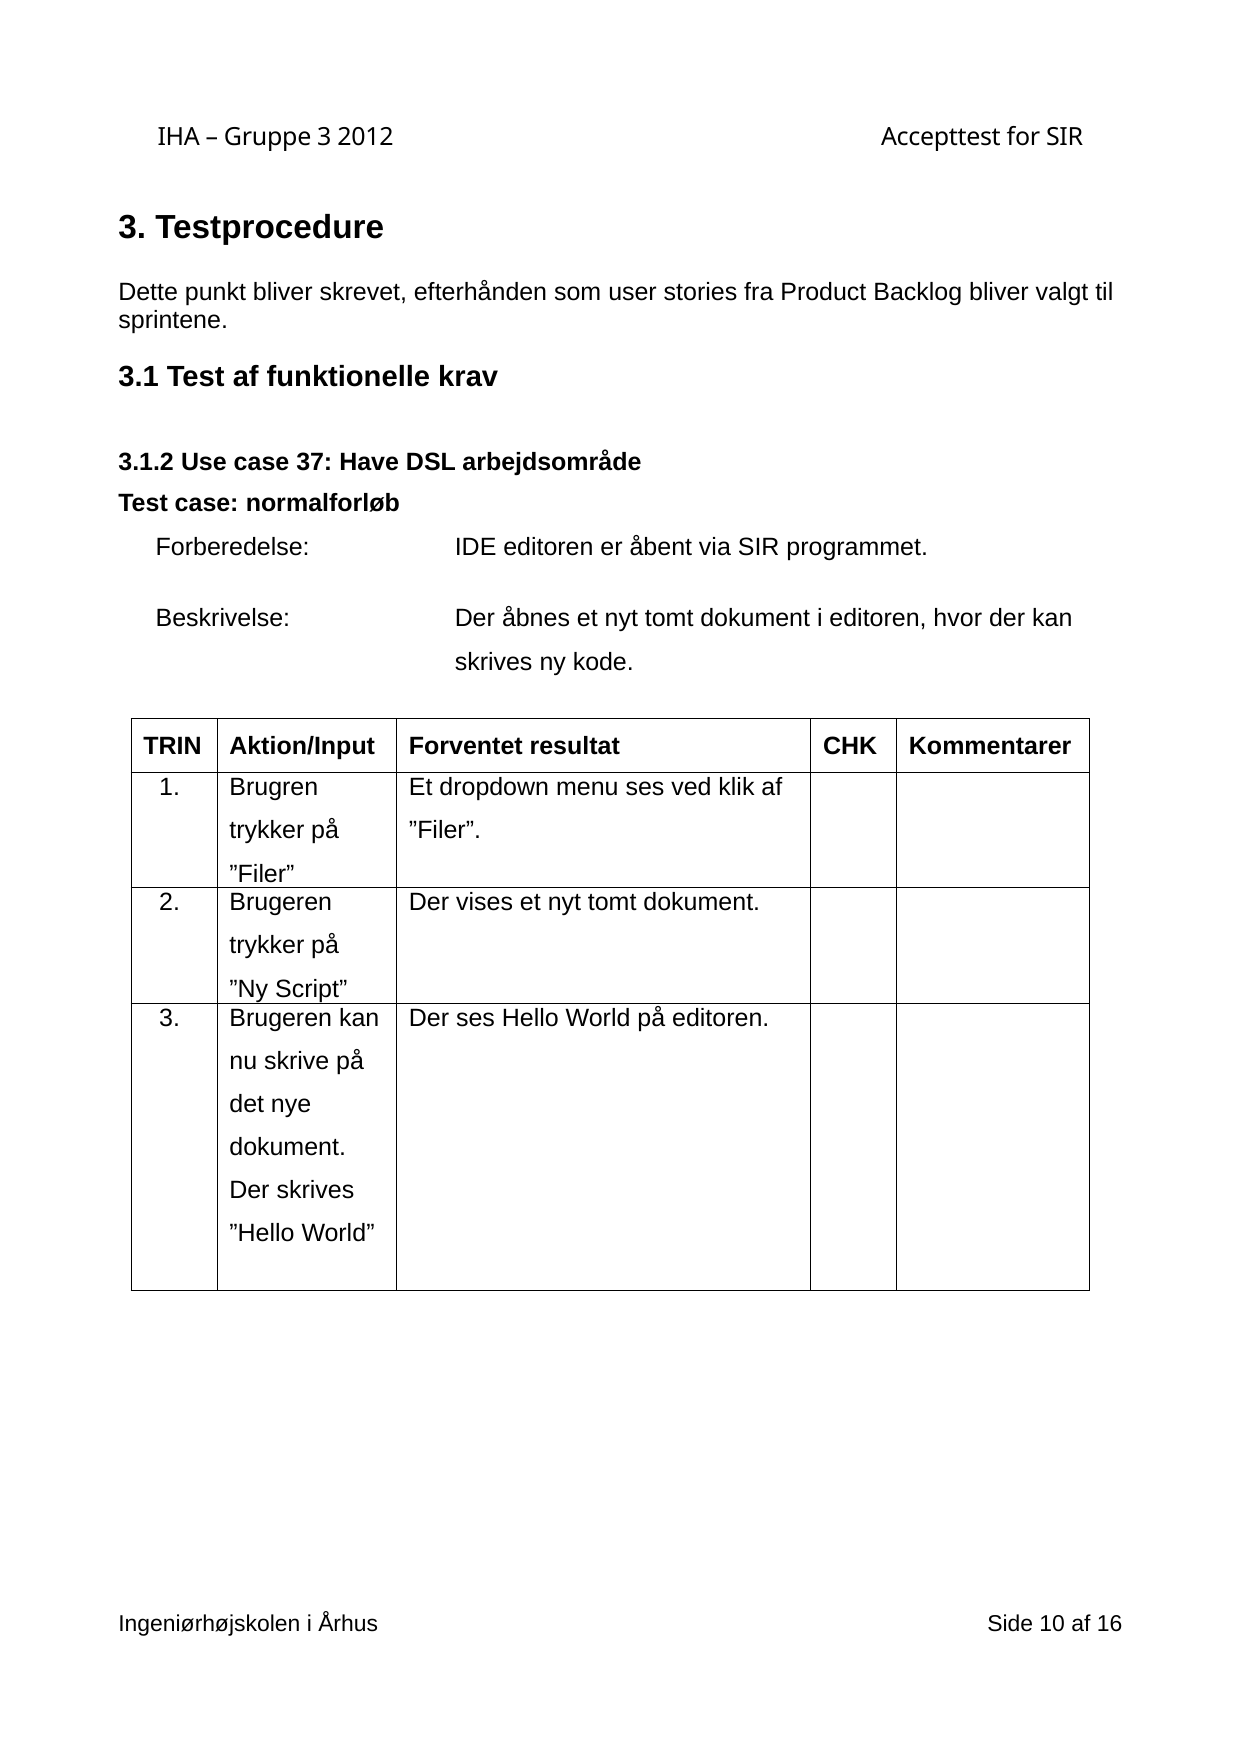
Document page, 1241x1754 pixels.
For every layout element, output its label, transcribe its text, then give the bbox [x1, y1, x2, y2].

table_cell Der ses Hello World på editoren. [397, 1004, 810, 1290]
table_cell [132, 1004, 217, 1290]
table_cell Der åbnes et nyt tomt dokument i editoren, hvor der kan skrives ny kode. [443, 603, 1089, 675]
table_cell Brugeren kan nu skrive på det nye dokument. Der skrives ”Hello World” [218, 1004, 396, 1290]
table_cell Brugren trykker på ”Filer” [218, 773, 396, 887]
table_header Kommentarer [897, 719, 1089, 772]
table_cell [897, 888, 1089, 1002]
subtitle 3. Testprocedure [118, 207, 1122, 245]
subtitle 3.1 Test af funktionelle krav [118, 359, 1122, 393]
table_header Forventet resultat [397, 719, 810, 772]
table_cell [811, 888, 896, 1002]
table_header CHK [811, 719, 896, 772]
table_cell [811, 773, 896, 887]
table_header Aktion/Input [218, 719, 396, 772]
table_cell [897, 773, 1089, 887]
table_cell Brugeren trykker på ”Ny Script” [218, 888, 396, 1002]
text Dette punkt bliver skrevet, efterhånden som user stories fra Product Backlog bliver valgt til sprintene. [118, 277, 1122, 334]
table_header IDE editoren er åbent via SIR programmet. [443, 531, 1089, 603]
table_cell [897, 1004, 1089, 1290]
table_cell [132, 888, 217, 1002]
table_cell [132, 773, 217, 887]
table_cell Et dropdown menu ses ved klik af ”Filer”. [397, 773, 810, 887]
table_header Forberedelse: [144, 531, 443, 603]
table_cell Beskrivelse: [144, 603, 443, 675]
subtitle 3.1.2 Use case 37: Have DSL arbejdsområde [118, 447, 1122, 476]
text Test case: normalforløb [118, 488, 1122, 517]
table_cell [811, 1004, 896, 1290]
table_cell Der vises et nyt tomt dokument. [397, 888, 810, 1002]
table_header TRIN [132, 719, 217, 772]
